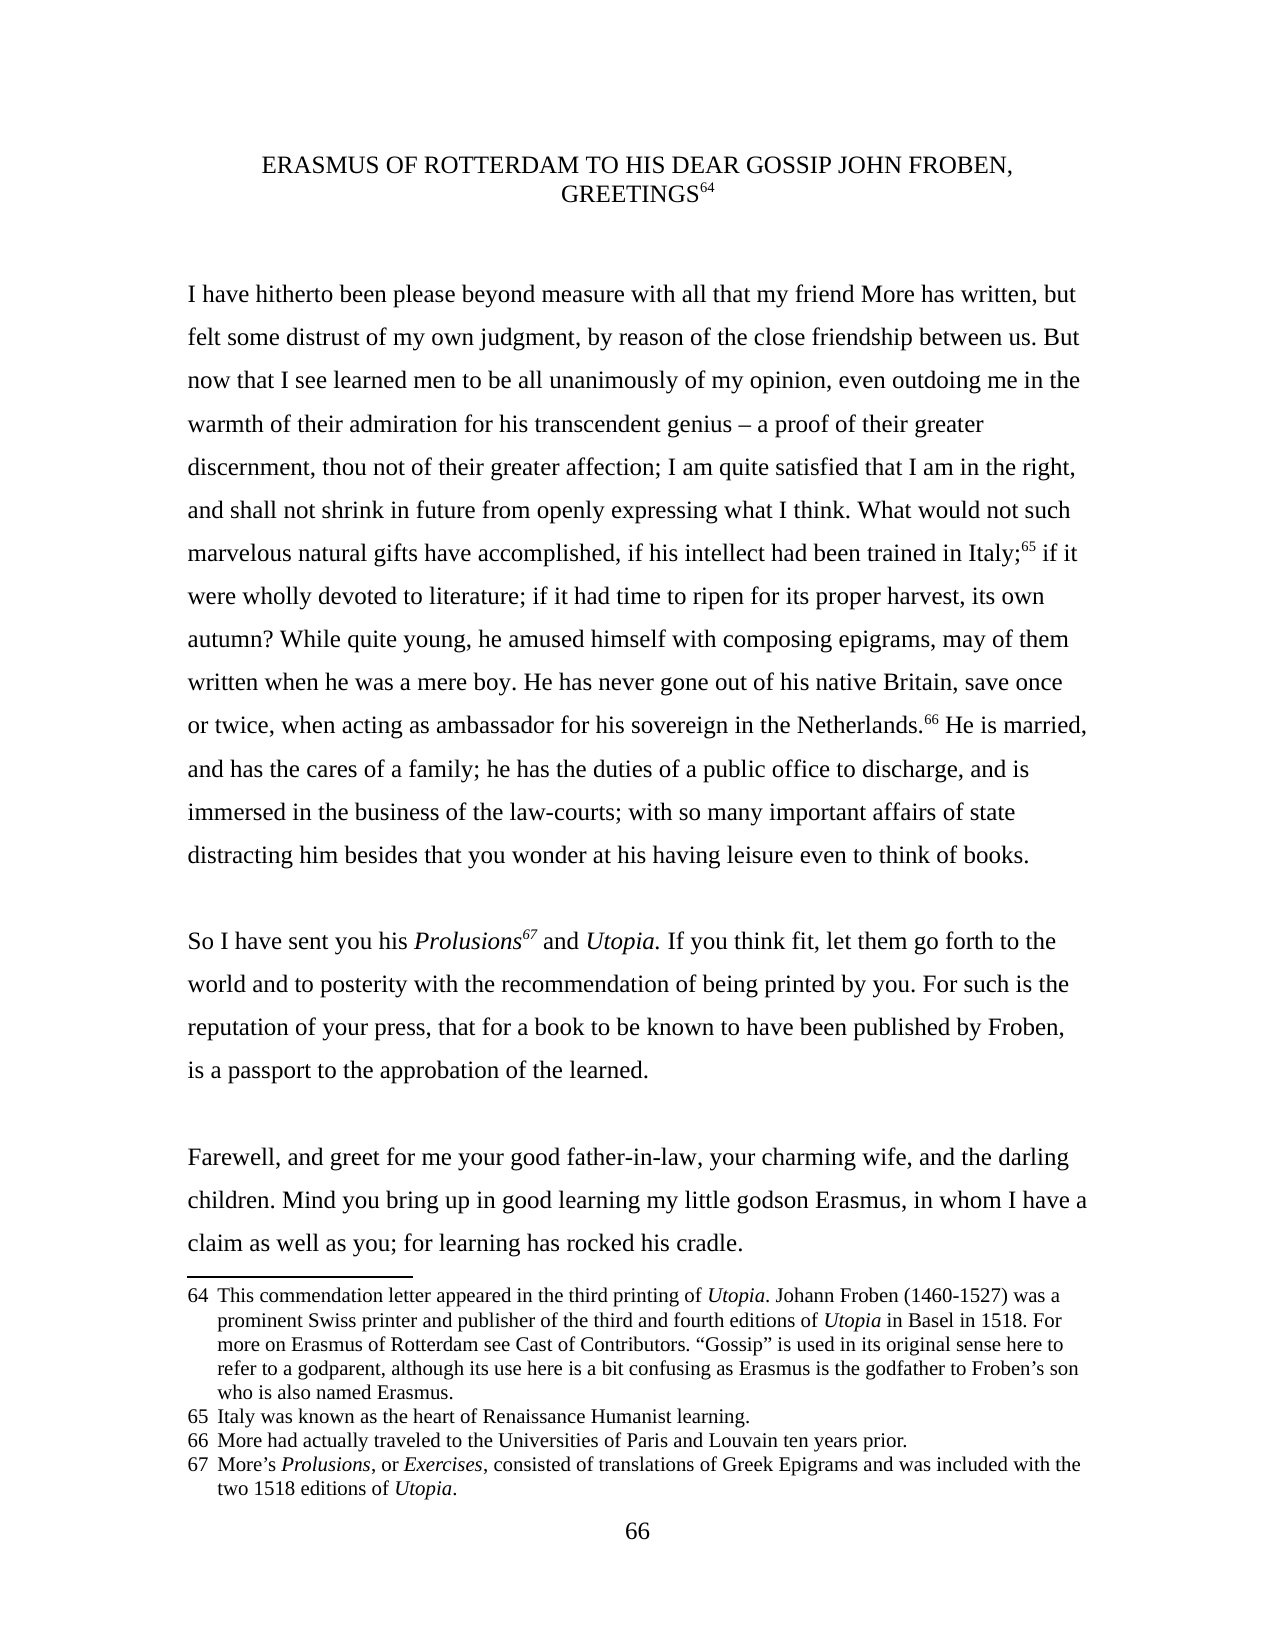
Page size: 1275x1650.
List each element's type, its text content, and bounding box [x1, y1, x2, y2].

text Italy was known as the heart of Renaissance Humanist learning. [187, 1404, 1087, 1428]
text Farewell, and greet for me your good father-in-law, your charming wife, and the darling children. Mind you bring up in good learning my little godson Erasmus, in whom I have a claim as well as you; for learning has rocked his cradle. [187, 1142, 1087, 1257]
text So I have sent you his Prolusions and Utopia. If you think fit, let them go forth to the world and to posterity with the recommendation of being printed by you. For such is the reputation of your press, that for a book to be known to have been published by Froben, is a passport to the approbation of the learned. [187, 926, 1087, 1084]
text I have hitherto been please beyond measure with all that my friend More has written, but felt some distrust of my own judgment, by reason of the close friendship between us. But now that I see learned men to be all unanimously of my opinion, even outdoing me in the warmth of their admiration for his transcendent genius – a proof of their greater discernment, thou not of their greater affection; I am quite satisfied that I am in the right, and shall not shrink in future from openly expressing what I think. What would not such marvelous natural gifts have accomplished, if his intellect had been trained in Italy; if it were wholly devoted to literature; if it had time to ripen for its proper harvest, its own autumn? While quite young, he amused himself with composing epigrams, may of them written when he was a mere boy. He has never gone out of his native Britain, save once or twice, when acting as ambassador for his sovereign in the Netherlands. He is married, and has the cares of a family; he has the duties of a public office to discharge, and is immersed in the business of the law-courts; with so many important affairs of state distracting him besides that you wonder at his having leisure even to think of books. [187, 279, 1087, 869]
text ERASMUS OF ROTTERDAM TO HIS DEAR GOSSIP JOHN FROBEN, GREETINGS [187, 150, 1087, 207]
text More had actually traveled to the Universities of Paris and Louvain ten years prior. [187, 1428, 1087, 1452]
text More’s Prolusions, or Exercises, consisted of translations of Greek Epigrams and was included with the two 1518 editions of Utopia. [187, 1452, 1087, 1500]
text This commendation letter appeared in the third printing of Utopia. Johann Froben (1460-1527) was a prominent Swiss printer and publisher of the third and fourth editions of Utopia in Basel in 1518. For more on Erasmus of Rotterdam see Cast of Contributors. “Gossip” is used in its original sense here to refer to a godparent, although its use here is a bit confusing as Erasmus is the godfather to Froben’s son who is also named Erasmus. [187, 1283, 1087, 1404]
